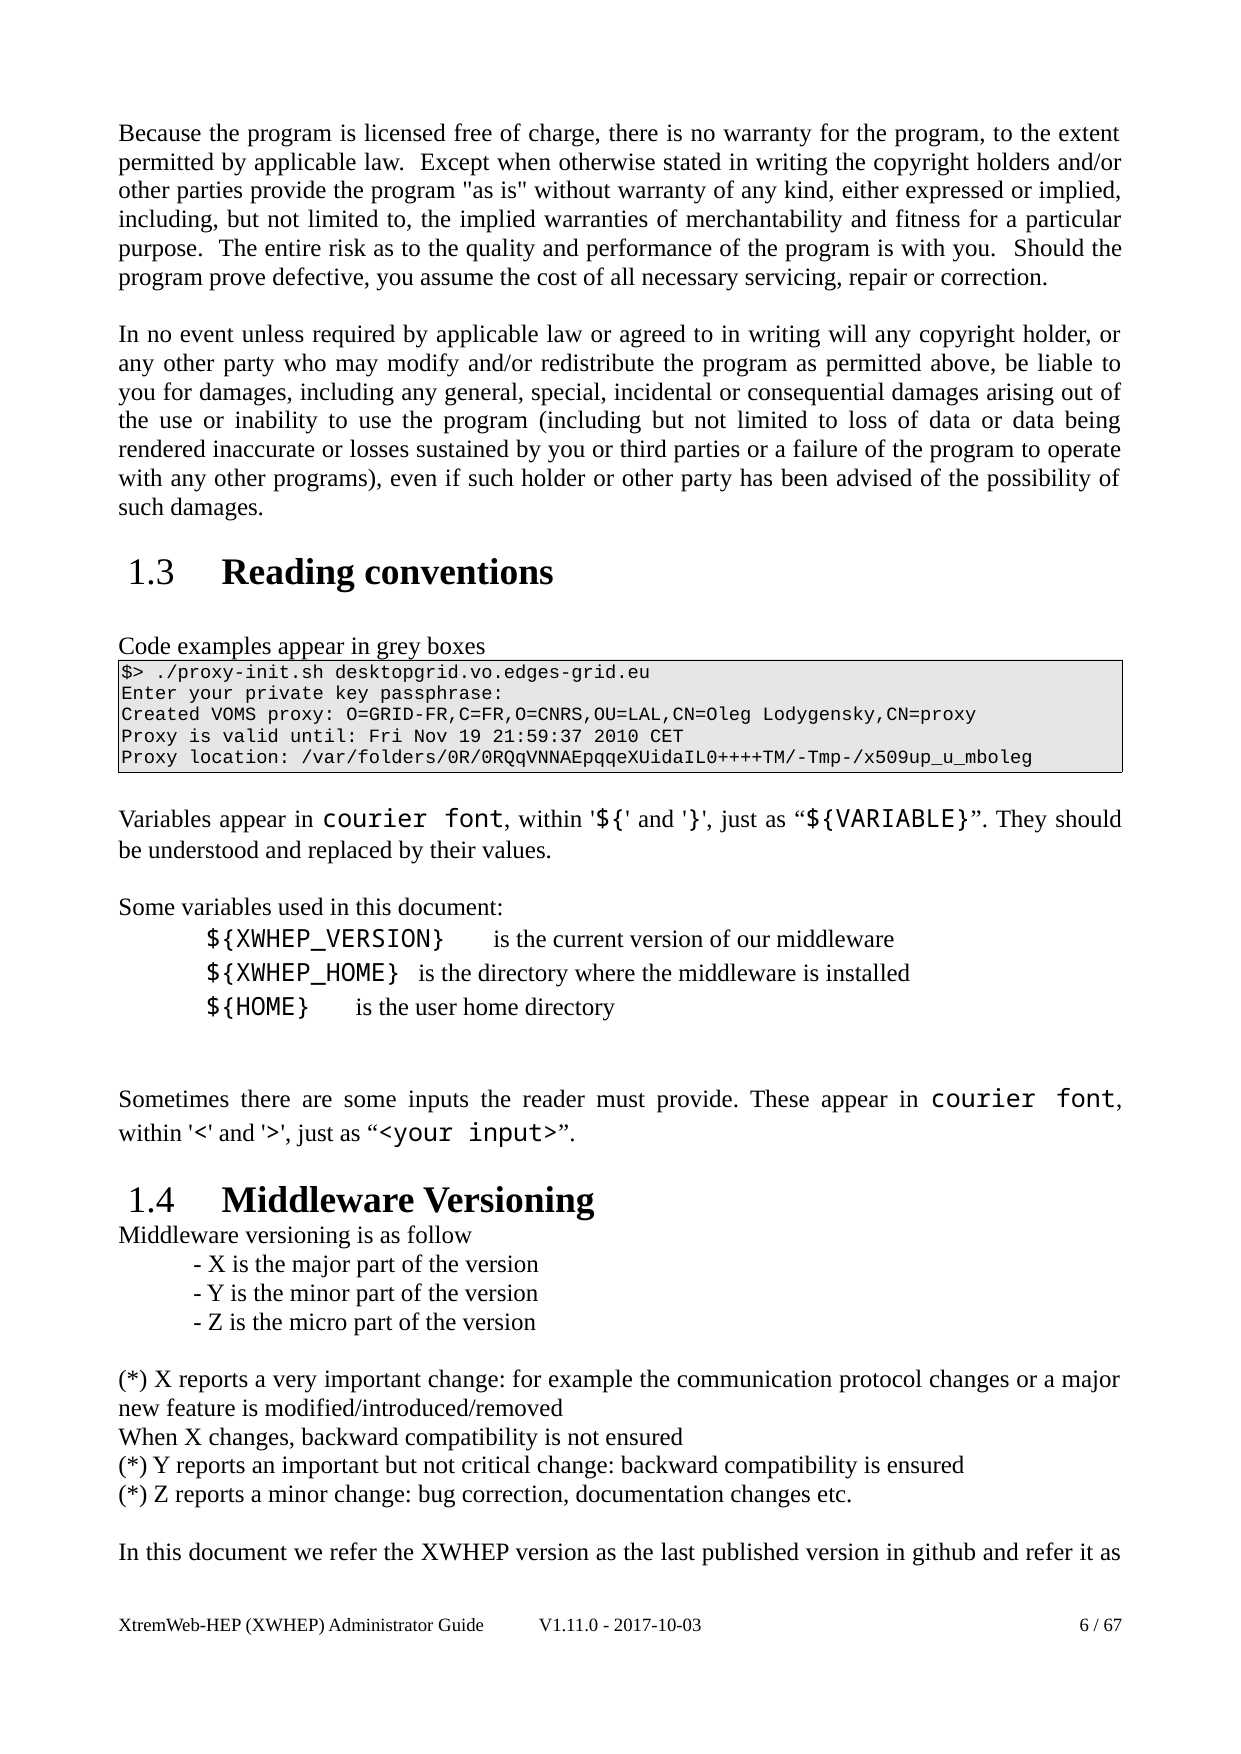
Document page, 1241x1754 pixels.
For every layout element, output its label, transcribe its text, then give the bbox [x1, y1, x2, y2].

text - Y is the minor part of the version [118, 1278, 1122, 1307]
text Middleware versioning is as follow [118, 1221, 1122, 1249]
text Proxy location: /var/folders/0R/0RQqVNNAEpqqeXUidaIL0++++TM/-Tmp-/x509up_u_mboleg [119, 744, 1122, 772]
text (*) Z reports a minor change: bug correction, documentation changes etc. [118, 1479, 1122, 1508]
text Code examples appear in grey boxes [118, 631, 1122, 659]
text BECAUSE THE PROGRAM IS LICENSED FREE OF CHARGE, THERE IS NO WARRANTY FOR THE PROGRAM, TO THE EXTENT PERMITTED BY APPLICABLE LAW. EXCEPT WHEN OTHERWISE STATED IN WRITING THE COPYRIGHT HOLDERS AND/OR OTHER PARTIES PROVIDE THE PROGRAM "AS IS" WITHOUT WARRANTY OF ANY KIND, EITHER EXPRESSED OR IMPLIED, INCLUDING, BUT NOT LIMITED TO, THE IMPLIED WARRANTIES OF MERCHANTABILITY AND FITNESS FOR A PARTICULAR PURPOSE. THE ENTIRE RISK AS TO THE QUALITY AND PERFORMANCE OF THE PROGRAM IS WITH YOU. SHOULD THE PROGRAM PROVE DEFECTIVE, YOU ASSUME THE COST OF ALL NECESSARY SERVICING, REPAIR OR CORRECTION. [118, 118, 1122, 291]
subtitle Middleware Versioning [118, 1177, 1122, 1221]
text IN NO EVENT UNLESS REQUIRED BY APPLICABLE LAW OR AGREED TO IN WRITING WILL ANY COPYRIGHT HOLDER, OR ANY OTHER PARTY WHO MAY MODIFY AND/OR REDISTRIBUTE THE PROGRAM AS PERMITTED ABOVE, BE LIABLE TO YOU FOR DAMAGES, INCLUDING ANY GENERAL, SPECIAL, INCIDENTAL OR CONSEQUENTIAL DAMAGES ARISING OUT OF THE USE OR INABILITY TO USE THE PROGRAM (INCLUDING BUT NOT LIMITED TO LOSS OF DATA OR DATA BEING RENDERED INACCURATE OR LOSSES SUSTAINED BY YOU OR THIRD PARTIES OR A FAILURE OF THE PROGRAM TO OPERATE WITH ANY OTHER PROGRAMS), EVEN IF SUCH HOLDER OR OTHER PARTY HAS BEEN ADVISED OF THE POSSIBILITY OF SUCH DAMAGES. [118, 319, 1122, 521]
text - Z is the micro part of the version [118, 1307, 1122, 1336]
text Sometimes there are some inputs the reader must provide. These appear in courier font, within '<' and '>', just as “<your input>”. [118, 1081, 1122, 1149]
subtitle Reading conventions [118, 549, 1122, 592]
text ${XWHEP_VERSION} is the current version of our middleware [206, 921, 1122, 955]
text In this document we refer the XWHEP version as the last published version in github and refer it as [118, 1537, 1122, 1566]
text Enter your private key passphrase: [119, 681, 1122, 702]
text - X is the major part of the version [118, 1249, 1122, 1278]
text (*) Y reports an important but not critical change: backward compatibility is ensured [118, 1451, 1122, 1479]
text Some variables used in this document: [118, 892, 1122, 921]
text Variables appear in courier font, within '${' and '}', just as “${VARIABLE}”. They should be understood and replaced by their values. [118, 801, 1122, 863]
text ${XWHEP_HOME} is the directory where the middleware is installed [206, 955, 1122, 989]
text Created VOMS proxy: O=GRID-FR,C=FR,O=CNRS,OU=LAL,CN=Oleg Lodygensky,CN=proxy [119, 702, 1122, 723]
text (*) X reports a very important change: for example the communication protocol changes or a major new feature is modified/introduced/removed [118, 1364, 1122, 1422]
text When X changes, backward compatibility is not ensured [118, 1422, 1122, 1451]
text $> ./proxy-init.sh desktopgrid.vo.edges-grid.eu [119, 661, 1122, 681]
text ${HOME} is the user home directory [206, 989, 1122, 1023]
text Proxy is valid until: Fri Nov 19 21:59:37 2010 CET [119, 723, 1122, 744]
